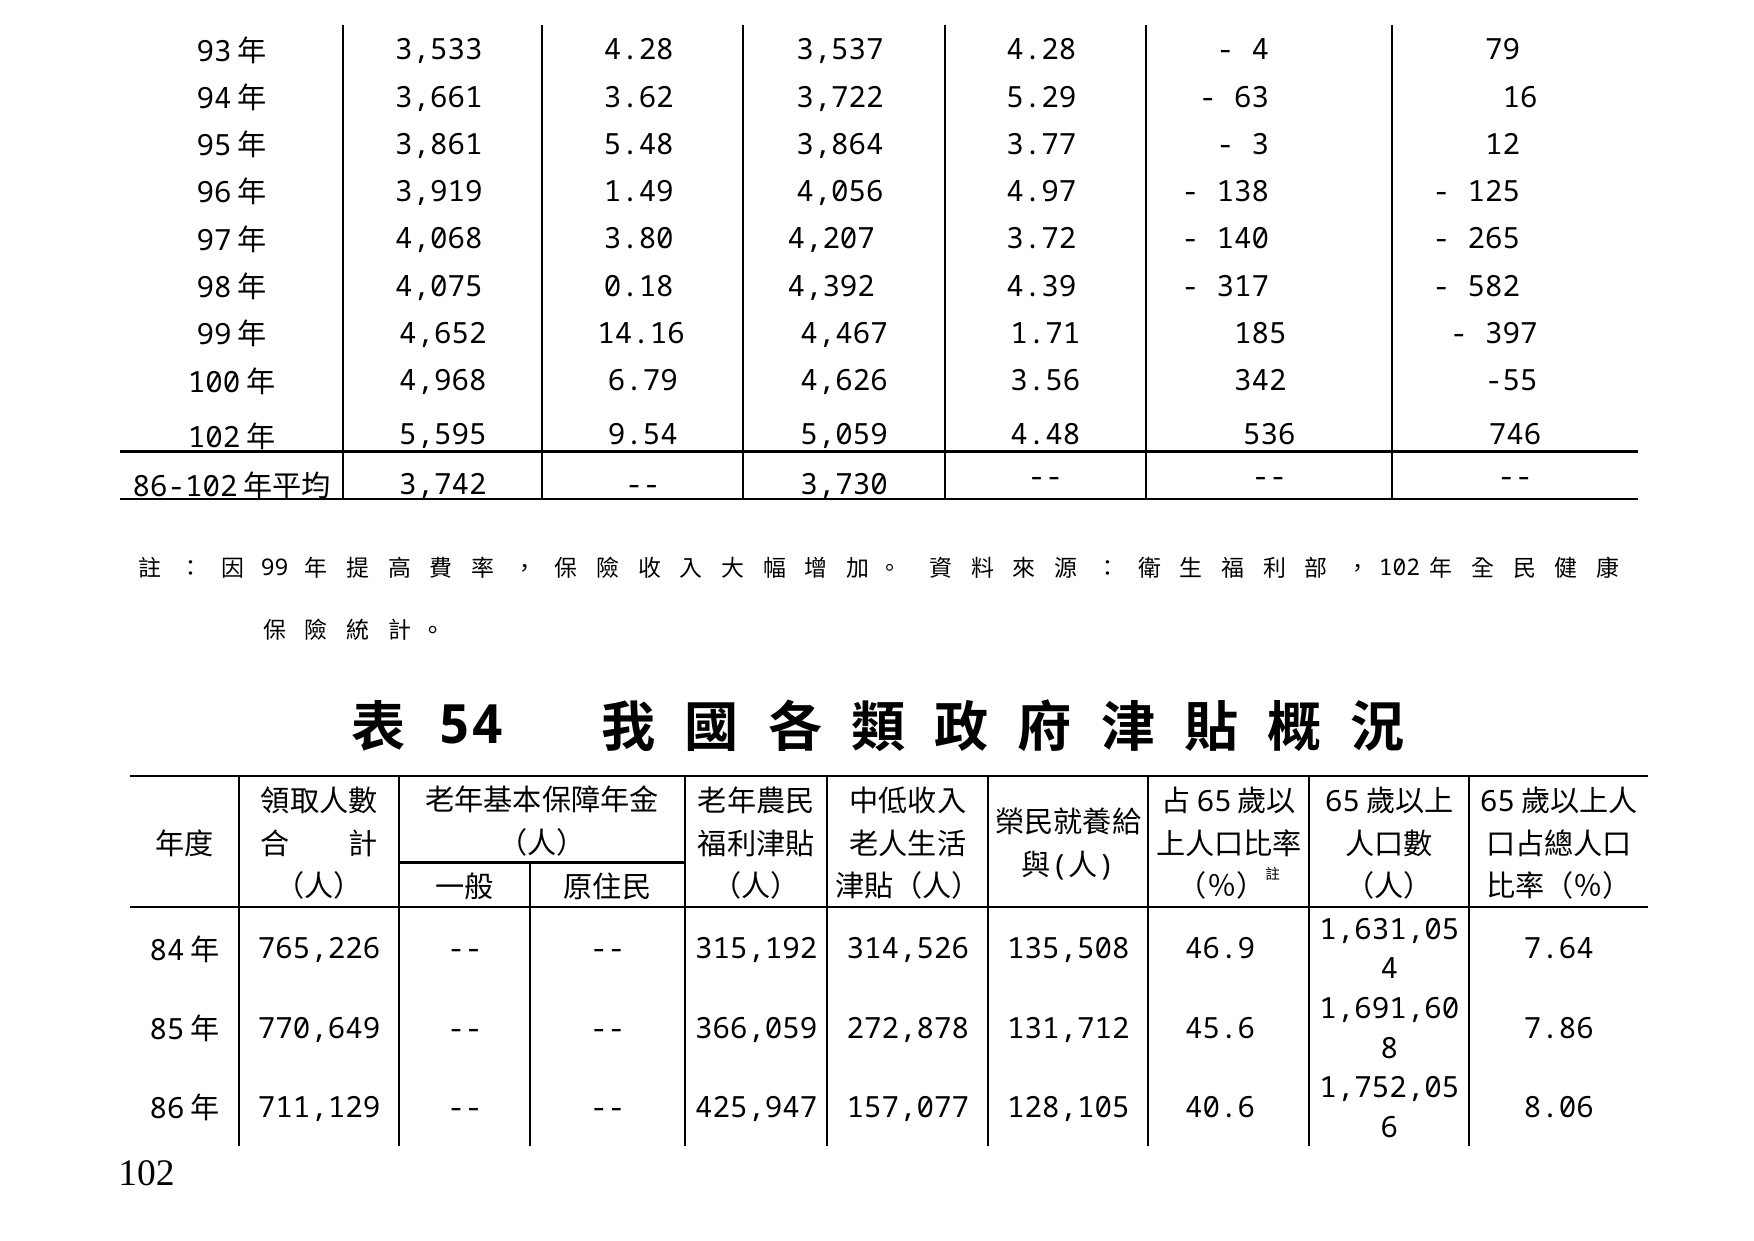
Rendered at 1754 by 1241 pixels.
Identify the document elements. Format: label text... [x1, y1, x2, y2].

table_cell 85年 [130, 987, 238, 1067]
table_header 領取人數 合 計 （人） [240, 777, 398, 906]
table_cell 3,537 [744, 25, 944, 72]
table_cell 3,742 [344, 453, 541, 498]
table_cell 4,467 [744, 309, 944, 356]
table_cell -- [400, 1067, 529, 1146]
table_cell -55 [1393, 356, 1637, 403]
table_header 老年基本保障年金 （人） [400, 777, 684, 861]
table_cell - 138 [1147, 167, 1391, 214]
table_cell 6.79 [543, 356, 742, 403]
table_cell 84年 [130, 908, 238, 987]
table_cell - 125 [1393, 167, 1637, 214]
table_cell -- [946, 453, 1145, 498]
table_cell 4,056 [744, 167, 944, 214]
table_cell 3.62 [543, 72, 742, 119]
table_cell 94年 [120, 72, 342, 119]
table_cell 128,105 [989, 1067, 1147, 1146]
table_cell 0.18 [543, 261, 742, 308]
table_cell -- [1147, 453, 1391, 498]
table_cell 1.71 [946, 309, 1145, 356]
table_cell - 63 [1147, 72, 1391, 119]
table_header 65歲以上人口占總人口比率（％） [1470, 777, 1648, 906]
table_cell 一般 [400, 864, 529, 906]
table_cell -- [543, 453, 742, 498]
table_cell 3,661 [344, 72, 541, 119]
table_cell 3,533 [344, 25, 541, 72]
table_cell 1,631,054 [1310, 908, 1468, 987]
table_cell 770,649 [240, 987, 398, 1067]
table_cell 185 [1147, 309, 1391, 356]
table_cell 4,652 [344, 309, 541, 356]
table_cell 746 [1393, 403, 1637, 450]
table_cell 4.28 [543, 25, 742, 72]
table_cell 5,059 [744, 403, 944, 450]
table_cell -- [1393, 453, 1637, 498]
table_cell 7.64 [1470, 908, 1648, 987]
table_cell -- [400, 987, 529, 1067]
table_header 65歲以上人口數 （人） [1310, 777, 1468, 906]
table_cell 14.16 [543, 309, 742, 356]
table_cell -- [400, 908, 529, 987]
table_cell -- [531, 908, 684, 987]
table_cell 536 [1147, 403, 1391, 450]
table_cell 315,192 [686, 908, 826, 987]
table_cell 3,730 [744, 453, 944, 498]
table_cell 4,075 [344, 261, 541, 308]
table_cell 100年 [120, 356, 342, 403]
table_cell 3,861 [344, 119, 541, 167]
table_cell 8.06 [1470, 1067, 1648, 1146]
table_header 占65歲以上人口比率（％）註 [1149, 777, 1308, 906]
table_cell 157,077 [828, 1067, 987, 1146]
table_cell 86-102年平均 [120, 453, 342, 498]
table_cell 5.48 [543, 119, 742, 167]
table_cell 5.29 [946, 72, 1145, 119]
table_cell - 582 [1393, 261, 1637, 308]
table_cell 4.97 [946, 167, 1145, 214]
table_cell 3,722 [744, 72, 944, 119]
table_cell 12 [1393, 119, 1637, 167]
table_cell 3,864 [744, 119, 944, 167]
table_header 年度 [130, 777, 238, 906]
table_cell 1,752,056 [1310, 1067, 1468, 1146]
table_cell - 265 [1393, 214, 1637, 261]
table_cell 4,968 [344, 356, 541, 403]
table_cell 102年 [120, 403, 342, 450]
table_header 榮民就養給與(人) [989, 777, 1147, 906]
table_cell 86年 [130, 1067, 238, 1146]
table_cell -- [531, 987, 684, 1067]
table_header 老年農民 福利津貼 （人） [686, 777, 826, 906]
table_cell -- [531, 1067, 684, 1146]
table_cell 4,207 [744, 214, 944, 261]
table_cell 131,712 [989, 987, 1147, 1067]
table_cell 3.72 [946, 214, 1145, 261]
table_cell 342 [1147, 356, 1391, 403]
table_cell 272,878 [828, 987, 987, 1067]
table_cell - 3 [1147, 119, 1391, 167]
table_cell 3.80 [543, 214, 742, 261]
table_cell - 4 [1147, 25, 1391, 72]
table_cell - 397 [1393, 309, 1637, 356]
table_cell 4.28 [946, 25, 1145, 72]
table_cell 45.6 [1149, 987, 1308, 1067]
table_cell 1.49 [543, 167, 742, 214]
table_cell 原住民 [531, 864, 684, 906]
table_cell 711,129 [240, 1067, 398, 1146]
table_cell 314,526 [828, 908, 987, 987]
table_cell 93年 [120, 25, 342, 72]
table_cell 99年 [120, 309, 342, 356]
table_cell - 317 [1147, 261, 1391, 308]
table_cell 366,059 [686, 987, 826, 1067]
table_cell 96年 [120, 167, 342, 214]
table_cell 765,226 [240, 908, 398, 987]
table_cell 5,595 [344, 403, 541, 450]
table_cell 4,068 [344, 214, 541, 261]
table_cell 4.48 [946, 403, 1145, 450]
table_cell 135,508 [989, 908, 1147, 987]
table_cell 4,626 [744, 356, 944, 403]
table_cell 9.54 [543, 403, 742, 450]
table_cell 3,919 [344, 167, 541, 214]
table_cell 4,392 [744, 261, 944, 308]
table_cell 16 [1393, 72, 1637, 119]
table_cell 79 [1393, 25, 1637, 72]
table_cell 97年 [120, 214, 342, 261]
table_header 中低收入 老人生活 津貼（人） [828, 777, 987, 906]
table_cell - 140 [1147, 214, 1391, 261]
table_cell 46.9 [1149, 908, 1308, 987]
table_cell 7.86 [1470, 987, 1648, 1067]
table_cell 4.39 [946, 261, 1145, 308]
table_cell 1,691,608 [1310, 987, 1468, 1067]
text 註：因99年提高費率，保險收入大幅增加。資料來源：衛生福利部，102年全民健康保險統計。 [128, 525, 1628, 650]
table_cell 98年 [120, 261, 342, 308]
table_cell 425,947 [686, 1067, 826, 1146]
table_cell 3.77 [946, 119, 1145, 167]
table_cell 95年 [120, 119, 342, 167]
subtitle 表54 我國各類政府津貼概況 [128, 650, 1628, 775]
table_cell 3.56 [946, 356, 1145, 403]
table_cell 40.6 [1149, 1067, 1308, 1146]
